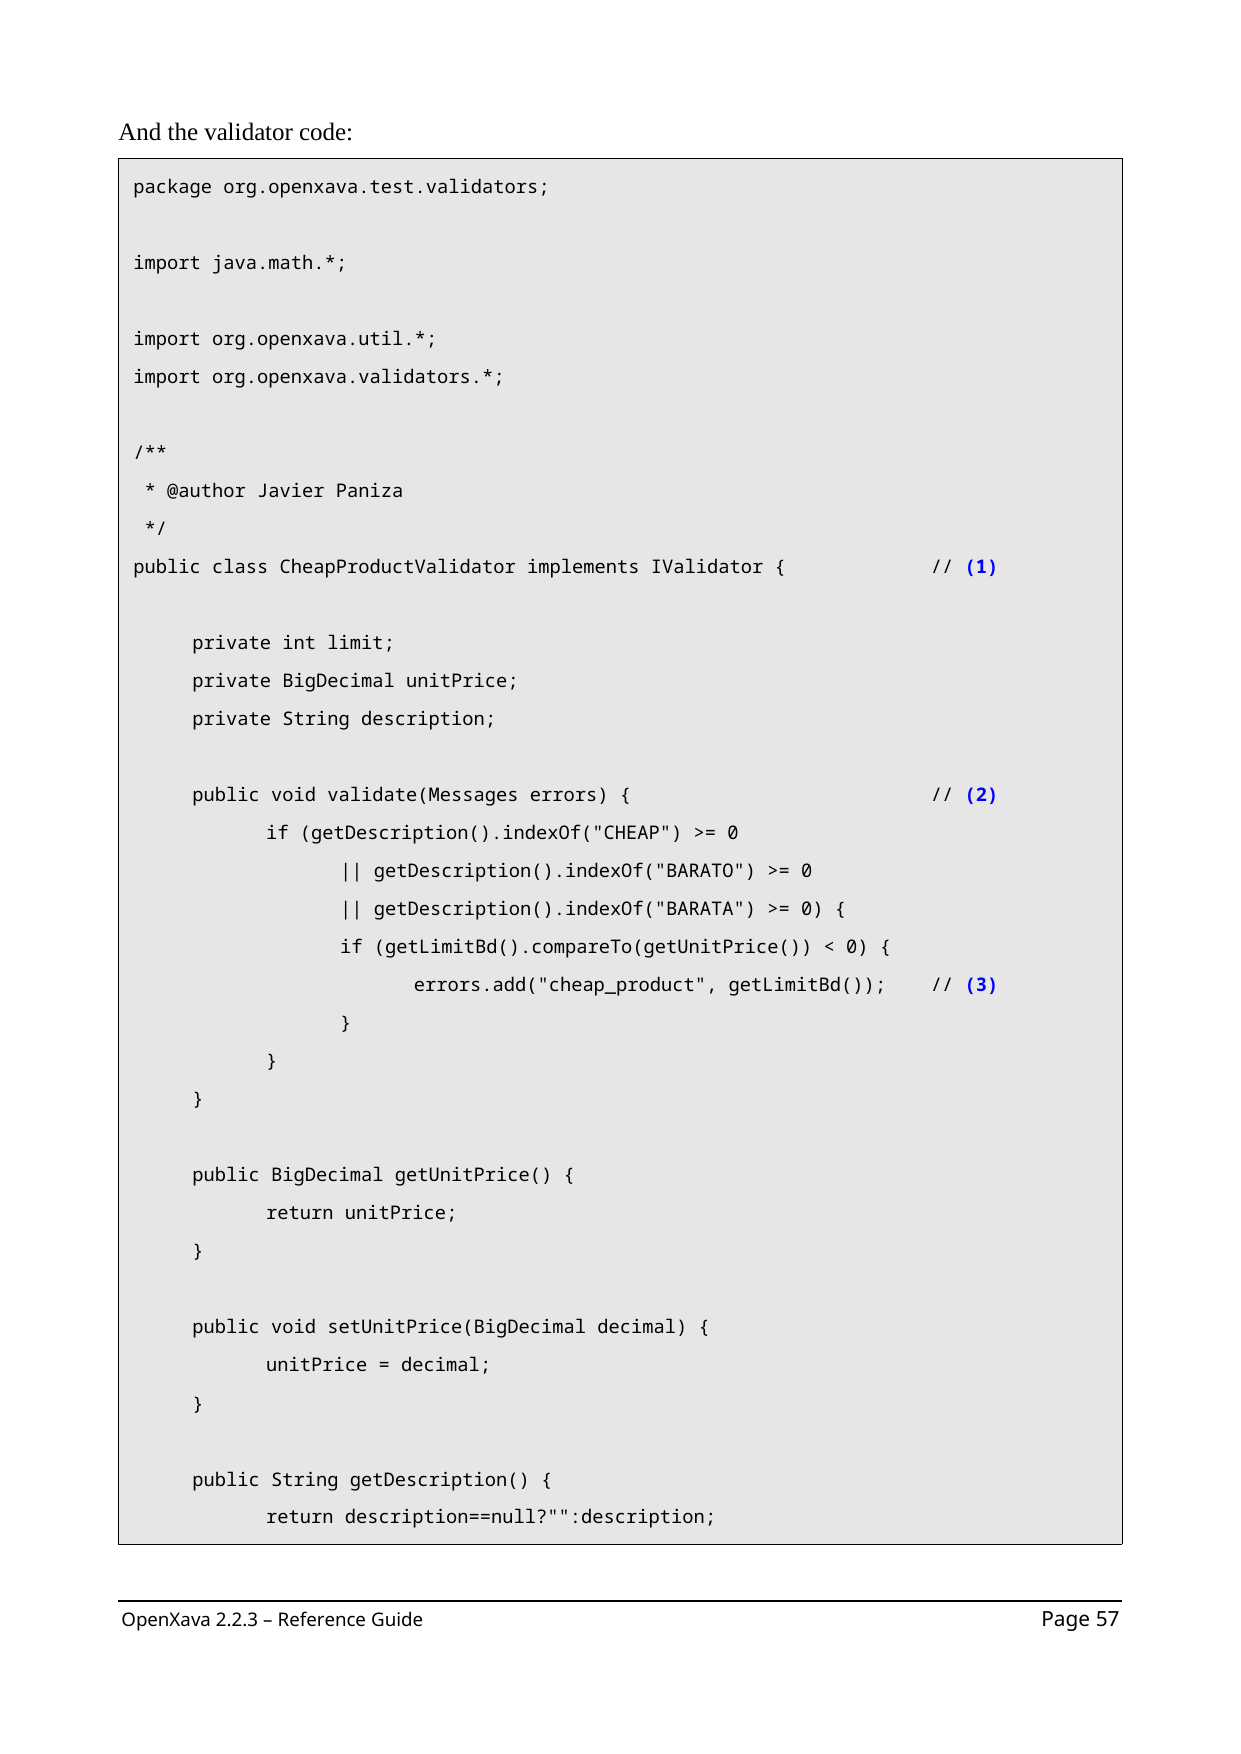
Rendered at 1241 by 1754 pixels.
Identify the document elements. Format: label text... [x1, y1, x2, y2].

text public BigDecimal getUnitPrice() { [119, 1147, 1122, 1185]
text if (getLimitBd().compareTo(getUnitPrice()) < 0) { [119, 919, 1122, 957]
text } [119, 1033, 1122, 1071]
text * @author Javier Paniza [119, 462, 1122, 501]
text errors.add("cheap_product", getLimitBd()); // (3) [119, 957, 1122, 995]
text if (getDescription().indexOf("CHEAP") >= 0 [119, 805, 1122, 843]
text import java.math.*; [119, 234, 1122, 272]
text private int limit; [119, 614, 1122, 653]
text public class CheapProductValidator implements IValidator { // (1) [119, 538, 1122, 577]
text || getDescription().indexOf("BARATO") >= 0 [119, 843, 1122, 881]
text package org.openxava.test.validators; [119, 159, 1122, 196]
text unitPrice = decimal; [119, 1337, 1122, 1375]
text private BigDecimal unitPrice; [119, 653, 1122, 691]
text import org.openxava.validators.*; [119, 348, 1122, 386]
text } [119, 1375, 1122, 1413]
text And the validator code: [118, 118, 1122, 146]
text return unitPrice; [119, 1185, 1122, 1223]
text public String getDescription() { [119, 1451, 1122, 1489]
text return description==null?"":description; [119, 1489, 1122, 1544]
text } [119, 1223, 1122, 1261]
text public void validate(Messages errors) { // (2) [119, 767, 1122, 805]
text } [119, 1071, 1122, 1109]
text import org.openxava.util.*; [119, 310, 1122, 348]
text */ [119, 501, 1122, 538]
text public void setUnitPrice(BigDecimal decimal) { [119, 1299, 1122, 1337]
text || getDescription().indexOf("BARATA") >= 0) { [119, 881, 1122, 919]
text /** [119, 424, 1122, 462]
text private String description; [119, 691, 1122, 729]
text } [119, 995, 1122, 1033]
